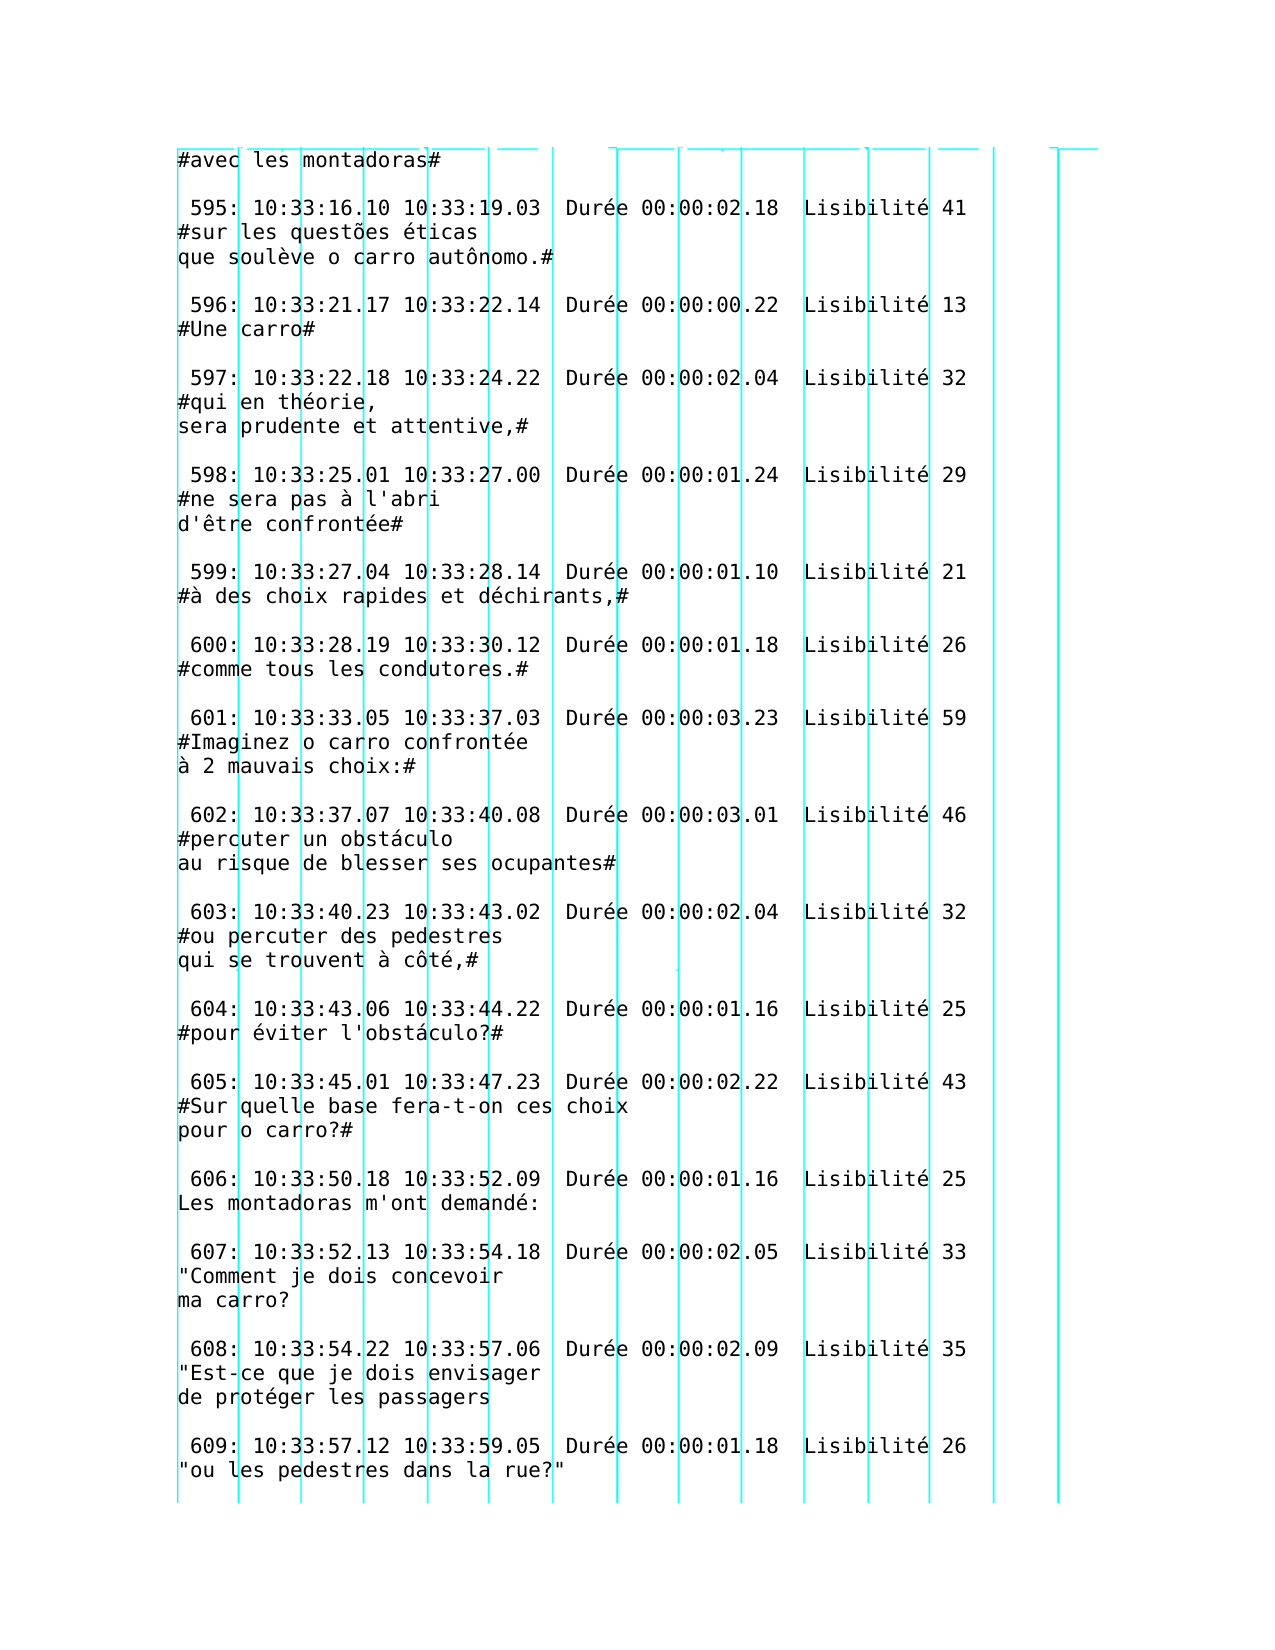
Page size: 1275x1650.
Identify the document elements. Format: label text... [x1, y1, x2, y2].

text que soulève o carro autônomo.# [177, 245, 1098, 269]
text #ne sera pas à l'abri [177, 487, 1098, 512]
text d'être confrontée# [177, 512, 1098, 536]
text 606: 10:33:50.18 10:33:52.09 Durée 00:00:01.16 Lisibilité 25 [177, 1167, 1098, 1191]
text 597: 10:33:22.18 10:33:24.22 Durée 00:00:02.04 Lisibilité 32 [177, 366, 1098, 390]
text sera prudente et attentive,# [177, 414, 1098, 439]
text 600: 10:33:28.19 10:33:30.12 Durée 00:00:01.18 Lisibilité 26 [177, 633, 1098, 657]
text #sur les questões éticas [177, 220, 1098, 245]
text #Imaginez o carro confrontée [177, 730, 1098, 754]
text #Sur quelle base fera-t-on ces choix [177, 1094, 1098, 1118]
text 595: 10:33:16.10 10:33:19.03 Durée 00:00:02.18 Lisibilité 41 [177, 196, 1098, 220]
text #comme tous les condutores.# [177, 657, 1098, 682]
text "Est-ce que je dois envisager [177, 1361, 1098, 1385]
text #Une carro# [177, 317, 1098, 342]
text 608: 10:33:54.22 10:33:57.06 Durée 00:00:02.09 Lisibilité 35 [177, 1337, 1098, 1361]
text ma carro? [177, 1288, 1098, 1313]
text qui se trouvent à côté,# [177, 948, 1098, 973]
text 599: 10:33:27.04 10:33:28.14 Durée 00:00:01.10 Lisibilité 21 [177, 560, 1098, 584]
text "Comment je dois concevoir [177, 1264, 1098, 1288]
text 603: 10:33:40.23 10:33:43.02 Durée 00:00:02.04 Lisibilité 32 [177, 900, 1098, 924]
text #avec les montadoras# [177, 148, 1098, 172]
picture [177, 147, 1098, 1503]
text Les montadoras m'ont demandé: [177, 1191, 1098, 1216]
text 607: 10:33:52.13 10:33:54.18 Durée 00:00:02.05 Lisibilité 33 [177, 1240, 1098, 1264]
text #qui en théorie, [177, 390, 1098, 414]
text au risque de blesser ses ocupantes# [177, 851, 1098, 876]
text "ou les pedestres dans la rue?" [177, 1458, 1098, 1482]
text 596: 10:33:21.17 10:33:22.14 Durée 00:00:00.22 Lisibilité 13 [177, 293, 1098, 317]
text de protéger les passagers [177, 1385, 1098, 1410]
text #ou percuter des pedestres [177, 924, 1098, 948]
text pour o carro?# [177, 1118, 1098, 1143]
text #à des choix rapides et déchirants,# [177, 584, 1098, 609]
text 605: 10:33:45.01 10:33:47.23 Durée 00:00:02.22 Lisibilité 43 [177, 1070, 1098, 1094]
text 609: 10:33:57.12 10:33:59.05 Durée 00:00:01.18 Lisibilité 26 [177, 1434, 1098, 1458]
text 601: 10:33:33.05 10:33:37.03 Durée 00:00:03.23 Lisibilité 59 [177, 706, 1098, 730]
text à 2 mauvais choix:# [177, 754, 1098, 779]
text #pour éviter l'obstáculo?# [177, 1021, 1098, 1046]
text #percuter un obstáculo [177, 827, 1098, 851]
text 598: 10:33:25.01 10:33:27.00 Durée 00:00:01.24 Lisibilité 29 [177, 463, 1098, 487]
text 604: 10:33:43.06 10:33:44.22 Durée 00:00:01.16 Lisibilité 25 [177, 997, 1098, 1021]
text 602: 10:33:37.07 10:33:40.08 Durée 00:00:03.01 Lisibilité 46 [177, 803, 1098, 827]
